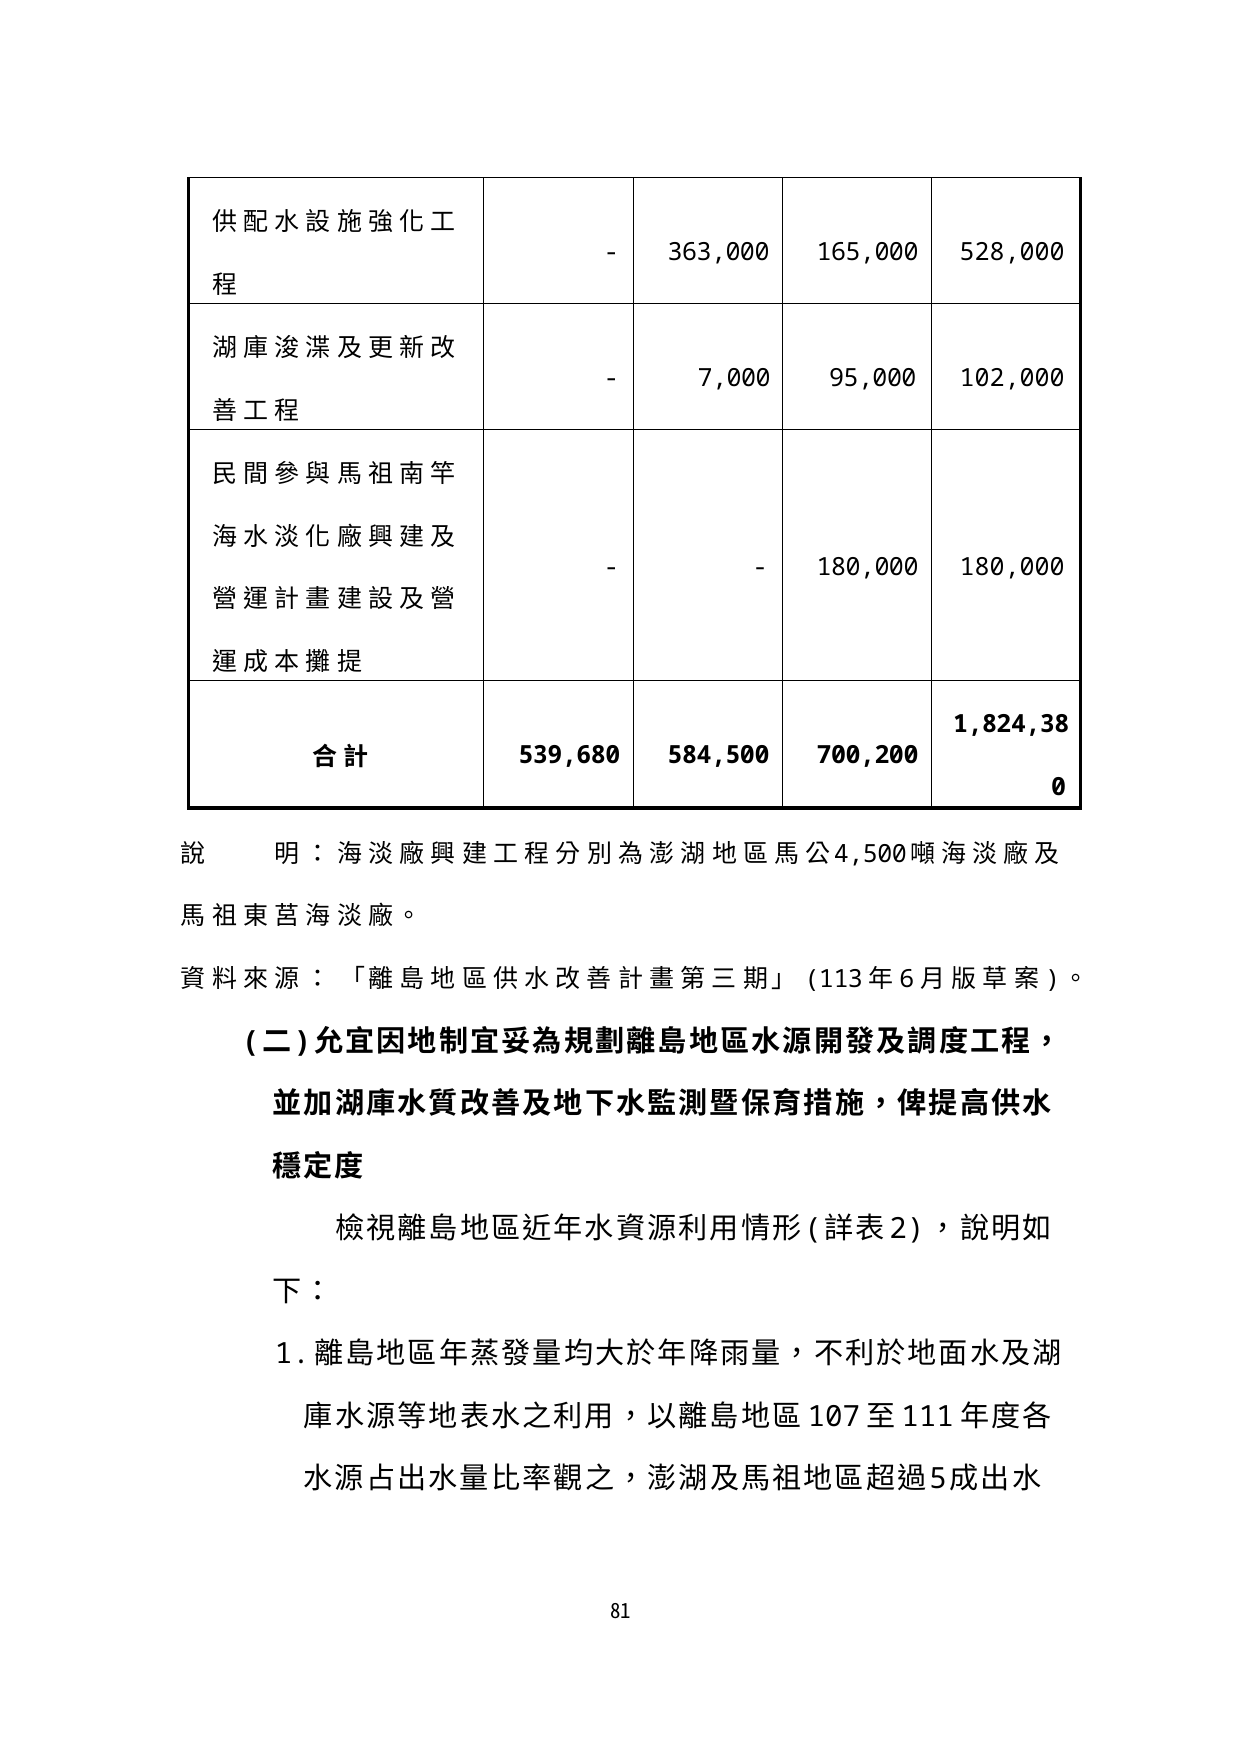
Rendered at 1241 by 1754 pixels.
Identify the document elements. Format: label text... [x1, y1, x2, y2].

text 1.離島地區年蒸發量均大於年降雨量，不利於地面水及湖庫水源等地表水之利用，以離島地區107至111年度各水源占出水量比率觀之，澎湖及馬祖地區超過5成出水 [266, 1309, 1063, 1497]
table_cell 合計 [190, 681, 483, 806]
table_cell 165,000 [783, 178, 931, 303]
table_cell 民間參與馬祖南竿海水淡化廠興建及營運計畫建設及營運成本攤提 [190, 430, 483, 680]
table_cell - [484, 304, 633, 429]
table_cell - [484, 430, 633, 680]
text 說 明：海淡廠興建工程分別為澎湖地區馬公4,500噸海淡廠及馬祖東莒海淡廠。 [177, 809, 1063, 934]
table_cell 7,000 [634, 304, 782, 429]
table_cell 700,200 [783, 681, 931, 806]
table_cell 180,000 [932, 430, 1079, 680]
table_cell 180,000 [783, 430, 931, 680]
table_cell 湖庫浚渫及更新改善工程 [190, 304, 483, 429]
text 檢視離島地區近年水資源利用情形(詳表2)，說明如下： [266, 1184, 1063, 1309]
table_cell 95,000 [783, 304, 931, 429]
text (二)允宜因地制宜妥為規劃離島地區水源開發及調度工程，並加湖庫水質改善及地下水監測暨保育措施，俾提高供水穩定度 [236, 997, 1063, 1184]
table_cell 102,000 [932, 304, 1079, 429]
table_cell 供配水設施強化工程 [190, 178, 483, 303]
table_cell 584,500 [634, 681, 782, 806]
text 資料來源：「離島地區供水改善計畫第三期」(113年6月版草案)。 [177, 934, 1063, 997]
table_cell 539,680 [484, 681, 633, 806]
table_cell 363,000 [634, 178, 782, 303]
table_cell - [634, 430, 782, 680]
table_cell - [484, 178, 633, 303]
table_cell 528,000 [932, 178, 1079, 303]
table_cell 1,824,380 [932, 681, 1079, 806]
